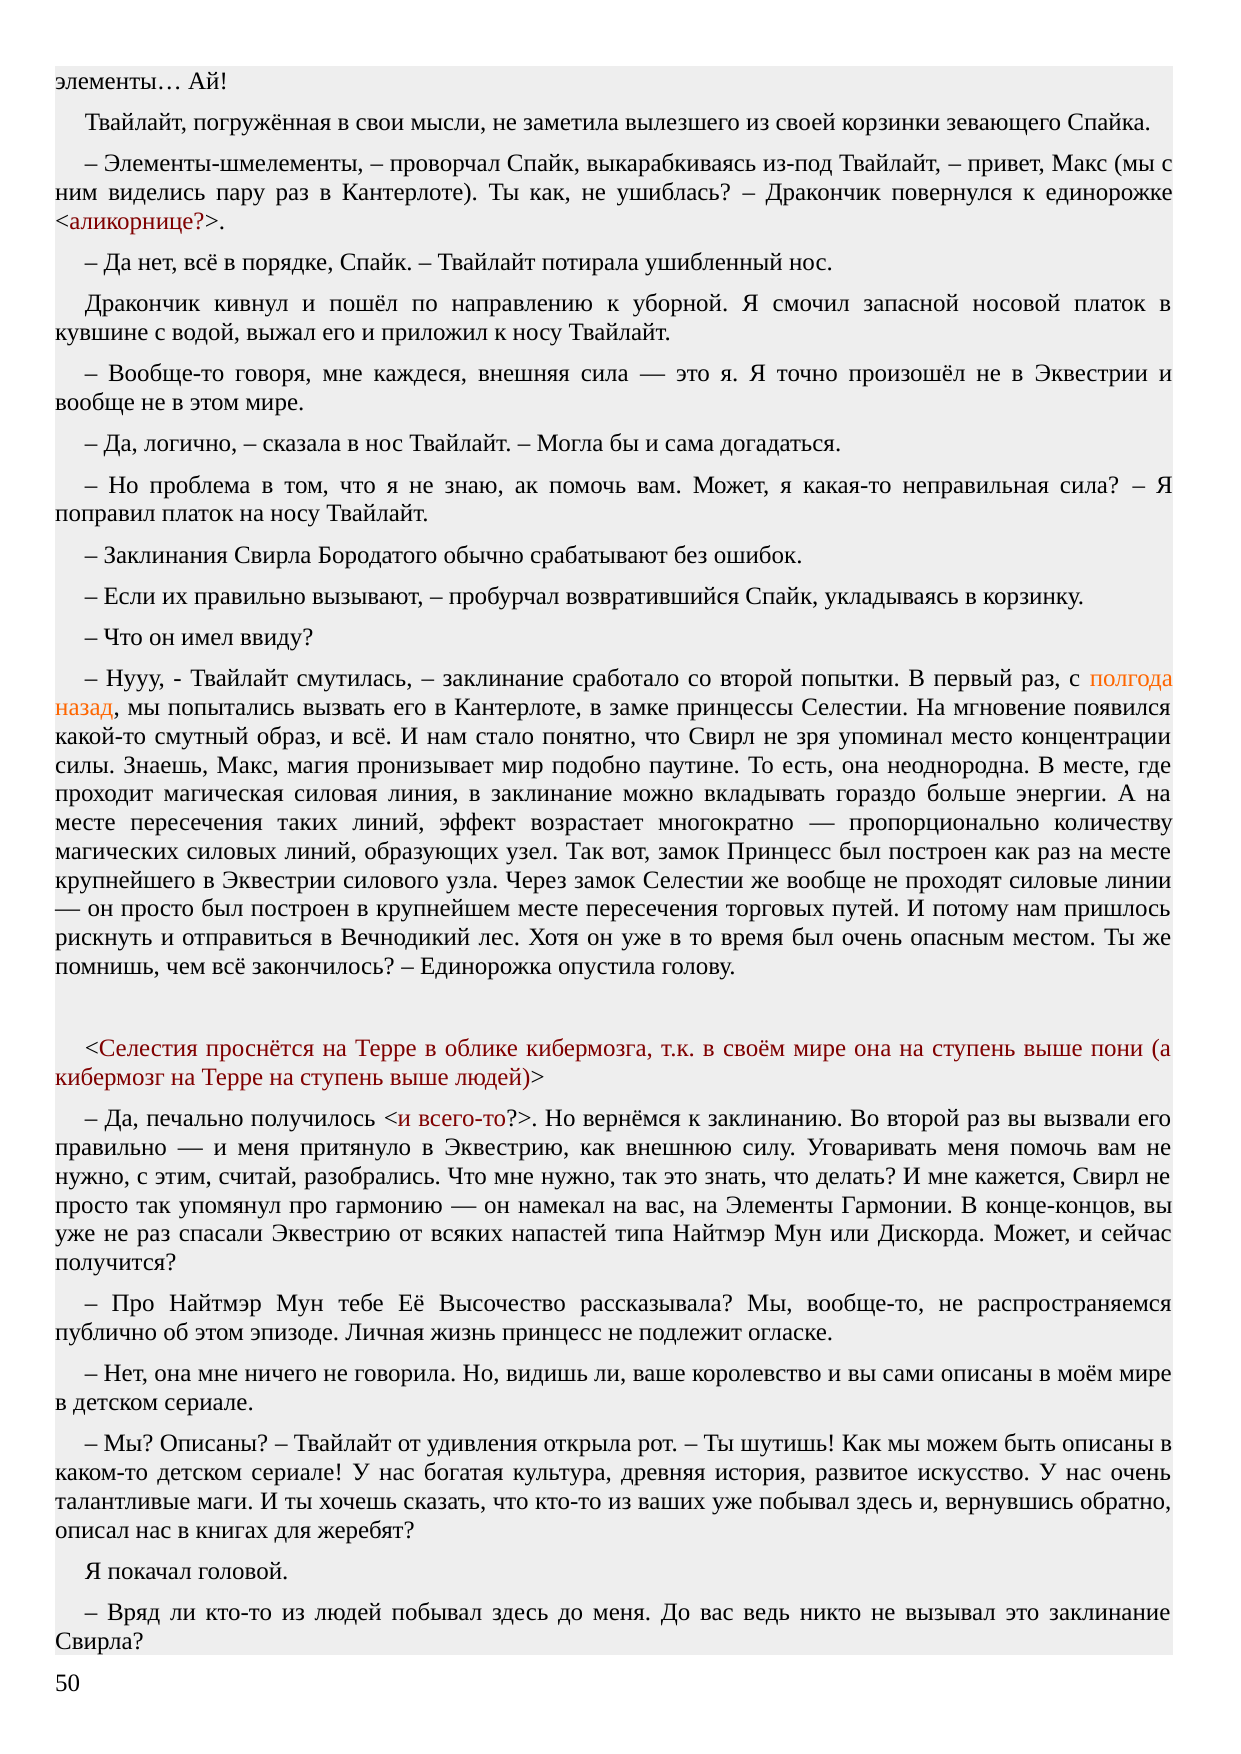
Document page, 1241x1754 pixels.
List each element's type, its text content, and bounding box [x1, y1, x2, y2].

text – Вряд ли кто-то из людей побывал здесь до меня. До вас ведь никто не вызывал это заклинание Свирла? [55, 1597, 1173, 1655]
text – Заклинания Свирла Бородатого обычно срабатывают без ошибок. [55, 540, 1173, 568]
text – Вообще-то говоря, мне каждеся, внешняя сила — это я. Я точно произошёл не в Эквестрии и вообще не в этом мире. [55, 358, 1173, 416]
text Дракончик кивнул и пошёл по направлению к уборной. Я смочил запасной носовой платок в кувшине с водой, выжал его и приложил к носу Твайлайт. [55, 288, 1173, 346]
text – Нууу, - Твайлайт смутилась, – заклинание сработало со второй попытки. В первый раз, с полгода назад, мы попытались вызвать его в Кантерлоте, в замке принцессы Селестии. На мгновение появился какой-то смутный образ, и всё. И нам стало понятно, что Свирл не зря упоминал место концентрации силы. Знаешь, Макс, магия пронизывает мир подобно паутине. То есть, она неоднородна. В месте, где проходит магическая силовая линия, в заклинание можно вкладывать гораздо больше энергии. А на месте пересечения таких линий, эффект возрастает многократно — пропорционально количеству магических силовых линий, образующих узел. Так вот, замок Принцесс был построен как раз на месте крупнейшего в Эквестрии силового узла. Через замок Селестии же вообще не проходят силовые линии — он просто был построен в крупнейшем месте пересечения торговых путей. И потому нам пришлось рискнуть и отправиться в Вечнодикий лес. Хотя он уже в то время был очень опасным местом. Ты же помнишь, чем всё закончилось? – Единорожка опустила голову. [55, 663, 1173, 980]
text элементы… Ай! [55, 66, 1173, 95]
text – Что он имел ввиду? [55, 622, 1173, 651]
text Я покачал головой. [55, 1556, 1173, 1585]
text – Элементы-шмелементы, – проворчал Спайк, выкарабкиваясь из-под Твайлайт, – привет, Макс (мы с ним виделись пару раз в Кантерлоте). Ты как, не ушиблась? – Дракончик повернулся к единорожке <аликорнице?>. [55, 148, 1173, 235]
text Твайлайт, погружённая в свои мысли, не заметила вылезшего из своей корзинки зевающего Спайка. [55, 107, 1173, 136]
text – Нет, она мне ничего не говорила. Но, видишь ли, ваше королевство и вы сами описаны в моём мире в детском сериале. [55, 1358, 1173, 1416]
text – Да, печально получилось <и всего-то?>. Но вернёмся к заклинанию. Во второй раз вы вызвали его правильно — и меня притянуло в Эквестрию, как внешнюю силу. Уговаривать меня помочь вам не нужно, с этим, считай, разобрались. Что мне нужно, так это знать, что делать? И мне кажется, Свирл не просто так упомянул про гармонию — он намекал на вас, на Элементы Гармонии. В конце-концов, вы уже не раз спасали Эквестрию от всяких напастей типа Найтмэр Мун или Дискорда. Может, и сейчас получится? [55, 1103, 1173, 1276]
text – Да нет, всё в порядке, Спайк. – Твайлайт потирала ушибленный нос. [55, 247, 1173, 276]
text – Но проблема в том, что я не знаю, ак помочь вам. Может, я какая-то неправильная сила? – Я поправил платок на носу Твайлайт. [55, 470, 1173, 527]
text – Мы? Описаны? – Твайлайт от удивления открыла рот. – Ты шутишь! Как мы можем быть описаны в каком-то детском сериале! У нас богатая культура, древняя история, развитое искусство. У нас очень талантливые маги. И ты хочешь сказать, что кто-то из ваших уже побывал здесь и, вернувшись обратно, описал нас в книгах для жеребят? [55, 1428, 1173, 1543]
text – Про Найтмэр Мун тебе Её Высочество рассказывала? Мы, вообще-то, не распространяемся публично об этом эпизоде. Личная жизнь принцесс не подлежит огласке. [55, 1288, 1173, 1346]
text <Селестия проснётся на Терре в облике кибермозга, т.к. в своём мире она на ступень выше пони (а кибермозг на Терре на ступень выше людей)> [55, 1033, 1173, 1091]
text – Если их правильно вызывают, – пробурчал возвратившийся Спайк, укладываясь в корзинку. [55, 581, 1173, 610]
text – Да, логично, – сказала в нос Твайлайт. – Могла бы и сама догадаться. [55, 428, 1173, 457]
